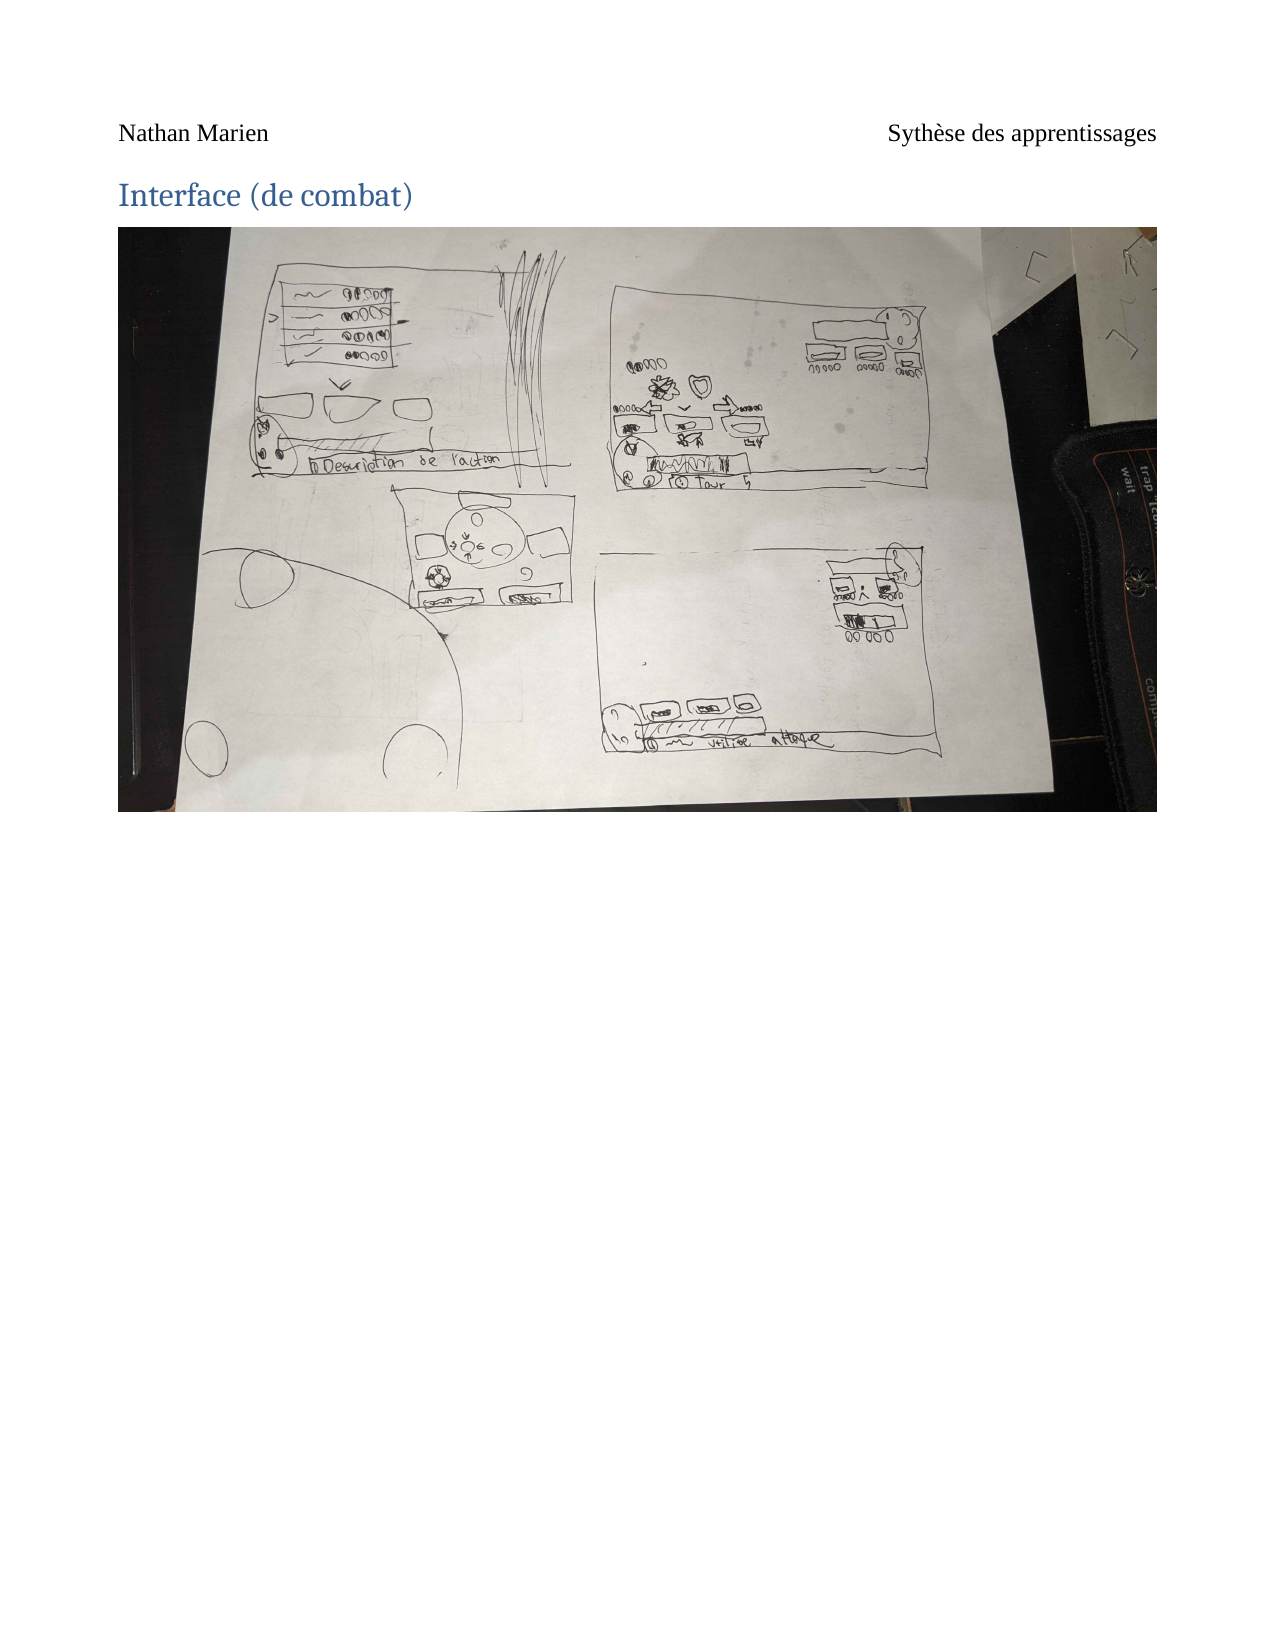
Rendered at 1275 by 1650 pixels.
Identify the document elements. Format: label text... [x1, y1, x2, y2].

subtitle Interface (de combat) [118, 176, 1157, 215]
picture [118, 227, 1157, 812]
